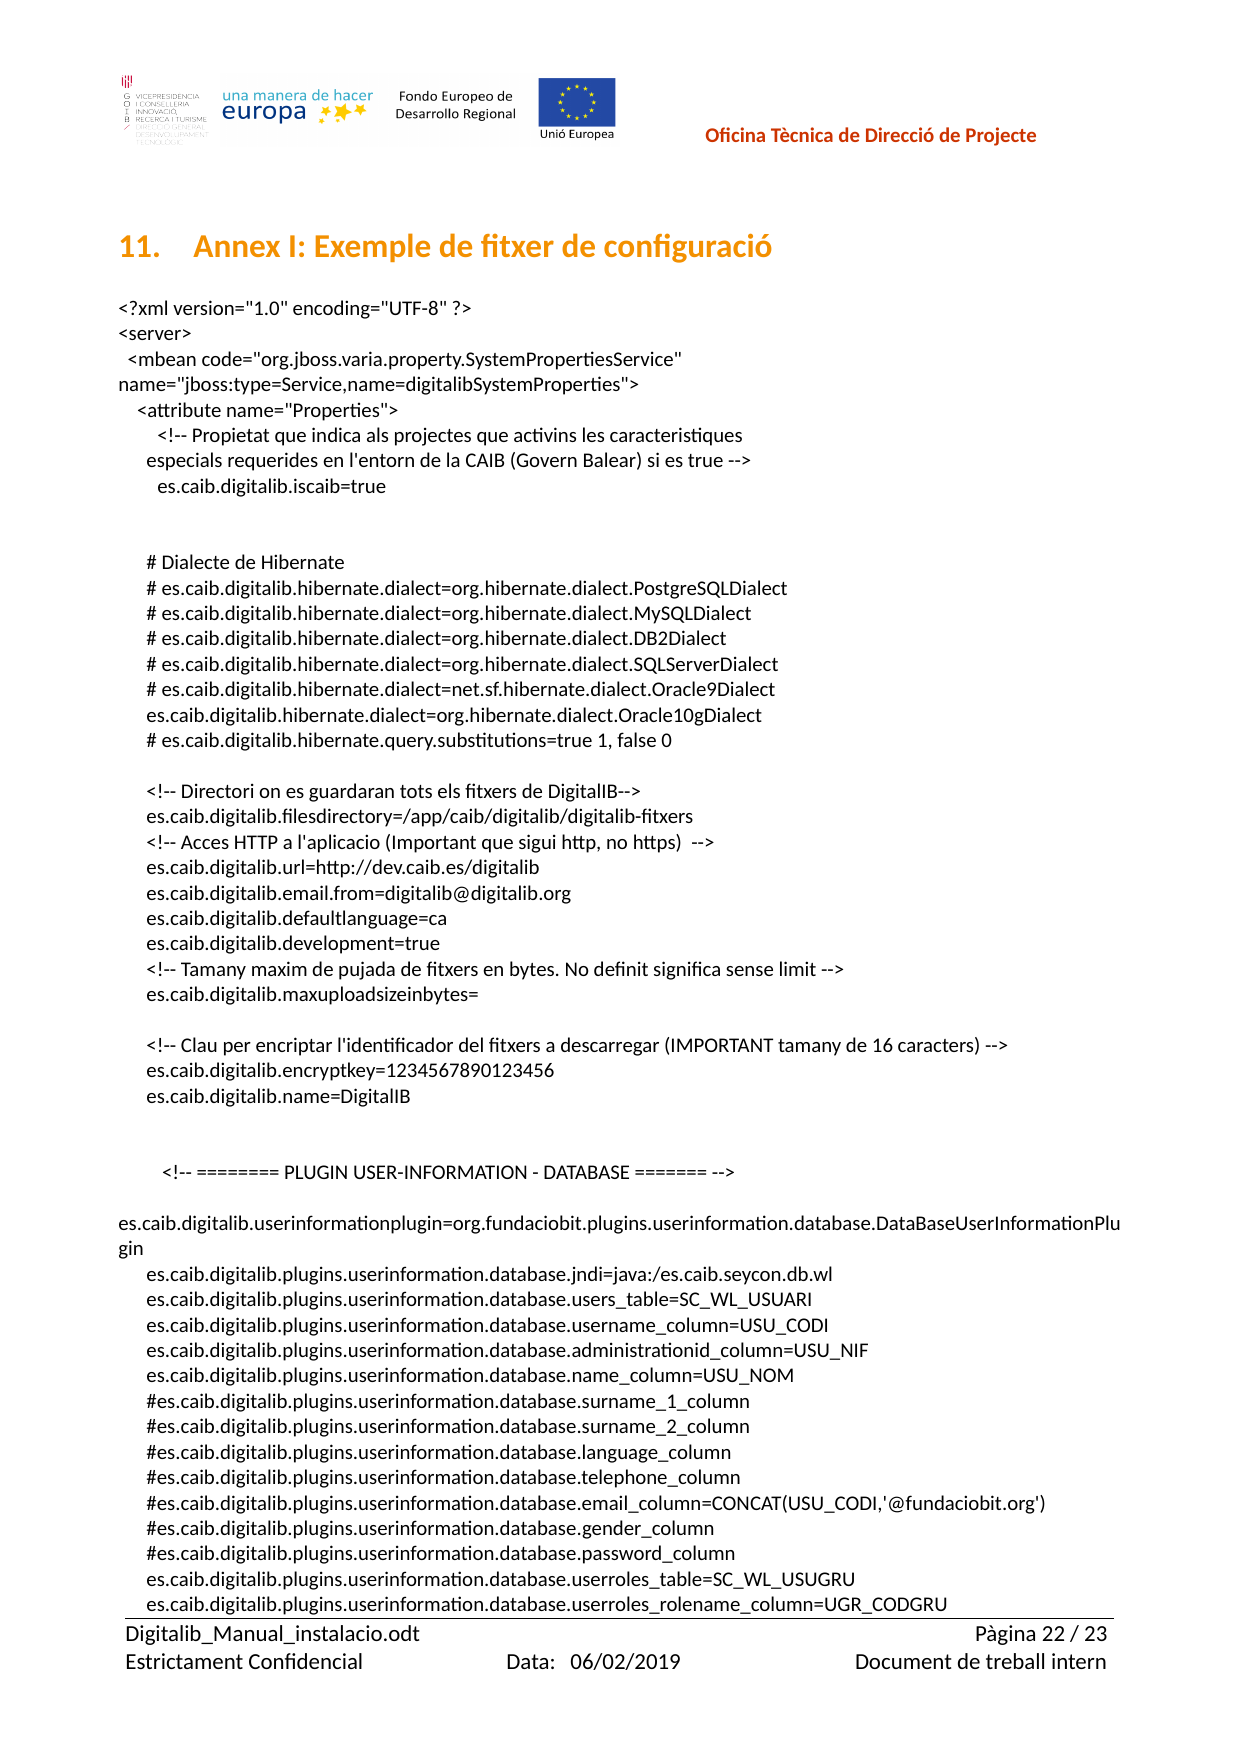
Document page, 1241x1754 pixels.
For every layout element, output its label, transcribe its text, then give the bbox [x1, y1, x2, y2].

text <?xml version="1.0" encoding="UTF-8" ?> [118, 295, 1122, 321]
text #es.caib.digitalib.plugins.userinformation.database.surname_1_column [118, 1388, 1122, 1413]
text # es.caib.digitalib.hibernate.dialect=org.hibernate.dialect.MySQLDialect [118, 600, 1122, 626]
text #es.caib.digitalib.plugins.userinformation.database.language_column [118, 1439, 1122, 1464]
text es.caib.digitalib.encryptkey=1234567890123456 [118, 1058, 1122, 1083]
text es.caib.digitalib.maxuploadsizeinbytes= [118, 981, 1122, 1007]
subtitle Annex I: Exemple de fitxer de configuració [118, 225, 1122, 266]
text <attribute name="Properties"> [118, 397, 1122, 422]
text especials requerides en l'entorn de la CAIB (Govern Balear) si es true --> [118, 448, 1122, 473]
picture [219, 73, 621, 147]
text es.caib.digitalib.filesdirectory=/app/caib/digitalib/digitalib-fitxers [118, 803, 1122, 829]
text es.caib.digitalib.defaultlanguage=ca [118, 905, 1122, 931]
text <!-- Directori on es guardaran tots els fitxers de DigitalIB--> [118, 778, 1122, 803]
text <!-- ======== PLUGIN USER-INFORMATION - DATABASE ======= --> [118, 1159, 1122, 1185]
text es.caib.digitalib.plugins.userinformation.database.username_column=USU_CODI [118, 1312, 1122, 1337]
text # es.caib.digitalib.hibernate.dialect=org.hibernate.dialect.DB2Dialect [118, 626, 1122, 651]
text #es.caib.digitalib.plugins.userinformation.database.telephone_column [118, 1464, 1122, 1490]
text #es.caib.digitalib.plugins.userinformation.database.surname_2_column [118, 1413, 1122, 1439]
text <!-- Acces HTTP a l'aplicacio (Important que sigui http, no https) --> [118, 829, 1122, 854]
text es.caib.digitalib.name=DigitalIB [118, 1083, 1122, 1108]
text <!-- Tamany maxim de pujada de fitxers en bytes. No definit significa sense limit --> [118, 956, 1122, 981]
text es.caib.digitalib.userinformationplugin=org.fundaciobit.plugins.userinformation.database.DataBaseUserInformationPlugin [118, 1185, 1122, 1261]
text # es.caib.digitalib.hibernate.dialect=net.sf.hibernate.dialect.Oracle9Dialect [118, 676, 1122, 702]
text <!-- Clau per encriptar l'identificador del fitxers a descarregar (IMPORTANT tamany de 16 caracters) --> [118, 1032, 1122, 1058]
text es.caib.digitalib.plugins.userinformation.database.userroles_rolename_column=UGR_CODGRU [118, 1591, 1122, 1617]
text #es.caib.digitalib.plugins.userinformation.database.gender_column [118, 1515, 1122, 1541]
text es.caib.digitalib.url=http://dev.caib.es/digitalib [118, 854, 1122, 880]
text es.caib.digitalib.email.from=digitalib@digitalib.org [118, 880, 1122, 905]
text # es.caib.digitalib.hibernate.query.substitutions=true 1, false 0 [118, 727, 1122, 753]
text es.caib.digitalib.plugins.userinformation.database.jndi=java:/es.caib.seycon.db.wl [118, 1261, 1122, 1286]
text es.caib.digitalib.plugins.userinformation.database.userroles_table=SC_WL_USUGRU [118, 1566, 1122, 1591]
text es.caib.digitalib.plugins.userinformation.database.users_table=SC_WL_USUARI [118, 1286, 1122, 1312]
text <!-- Propietat que indica als projectes que activins les caracteristiques [118, 422, 1122, 448]
text es.caib.digitalib.development=true [118, 931, 1122, 956]
text es.caib.digitalib.hibernate.dialect=org.hibernate.dialect.Oracle10gDialect [118, 702, 1122, 727]
text es.caib.digitalib.plugins.userinformation.database.administrationid_column=USU_NIF [118, 1337, 1122, 1363]
text <server> [118, 321, 1122, 346]
picture [118, 73, 213, 147]
text #es.caib.digitalib.plugins.userinformation.database.email_column=CONCAT(USU_CODI,'@fundaciobit.org') [118, 1490, 1122, 1515]
text # es.caib.digitalib.hibernate.dialect=org.hibernate.dialect.PostgreSQLDialect [118, 575, 1122, 600]
text es.caib.digitalib.iscaib=true [118, 473, 1122, 498]
text # es.caib.digitalib.hibernate.dialect=org.hibernate.dialect.SQLServerDialect [118, 651, 1122, 676]
text #es.caib.digitalib.plugins.userinformation.database.password_column [118, 1541, 1122, 1566]
text <mbean code="org.jboss.varia.property.SystemPropertiesService" name="jboss:type=Service,name=digitalibSystemProperties"> [118, 346, 1122, 397]
text # Dialecte de Hibernate [118, 549, 1122, 575]
text es.caib.digitalib.plugins.userinformation.database.name_column=USU_NOM [118, 1363, 1122, 1388]
